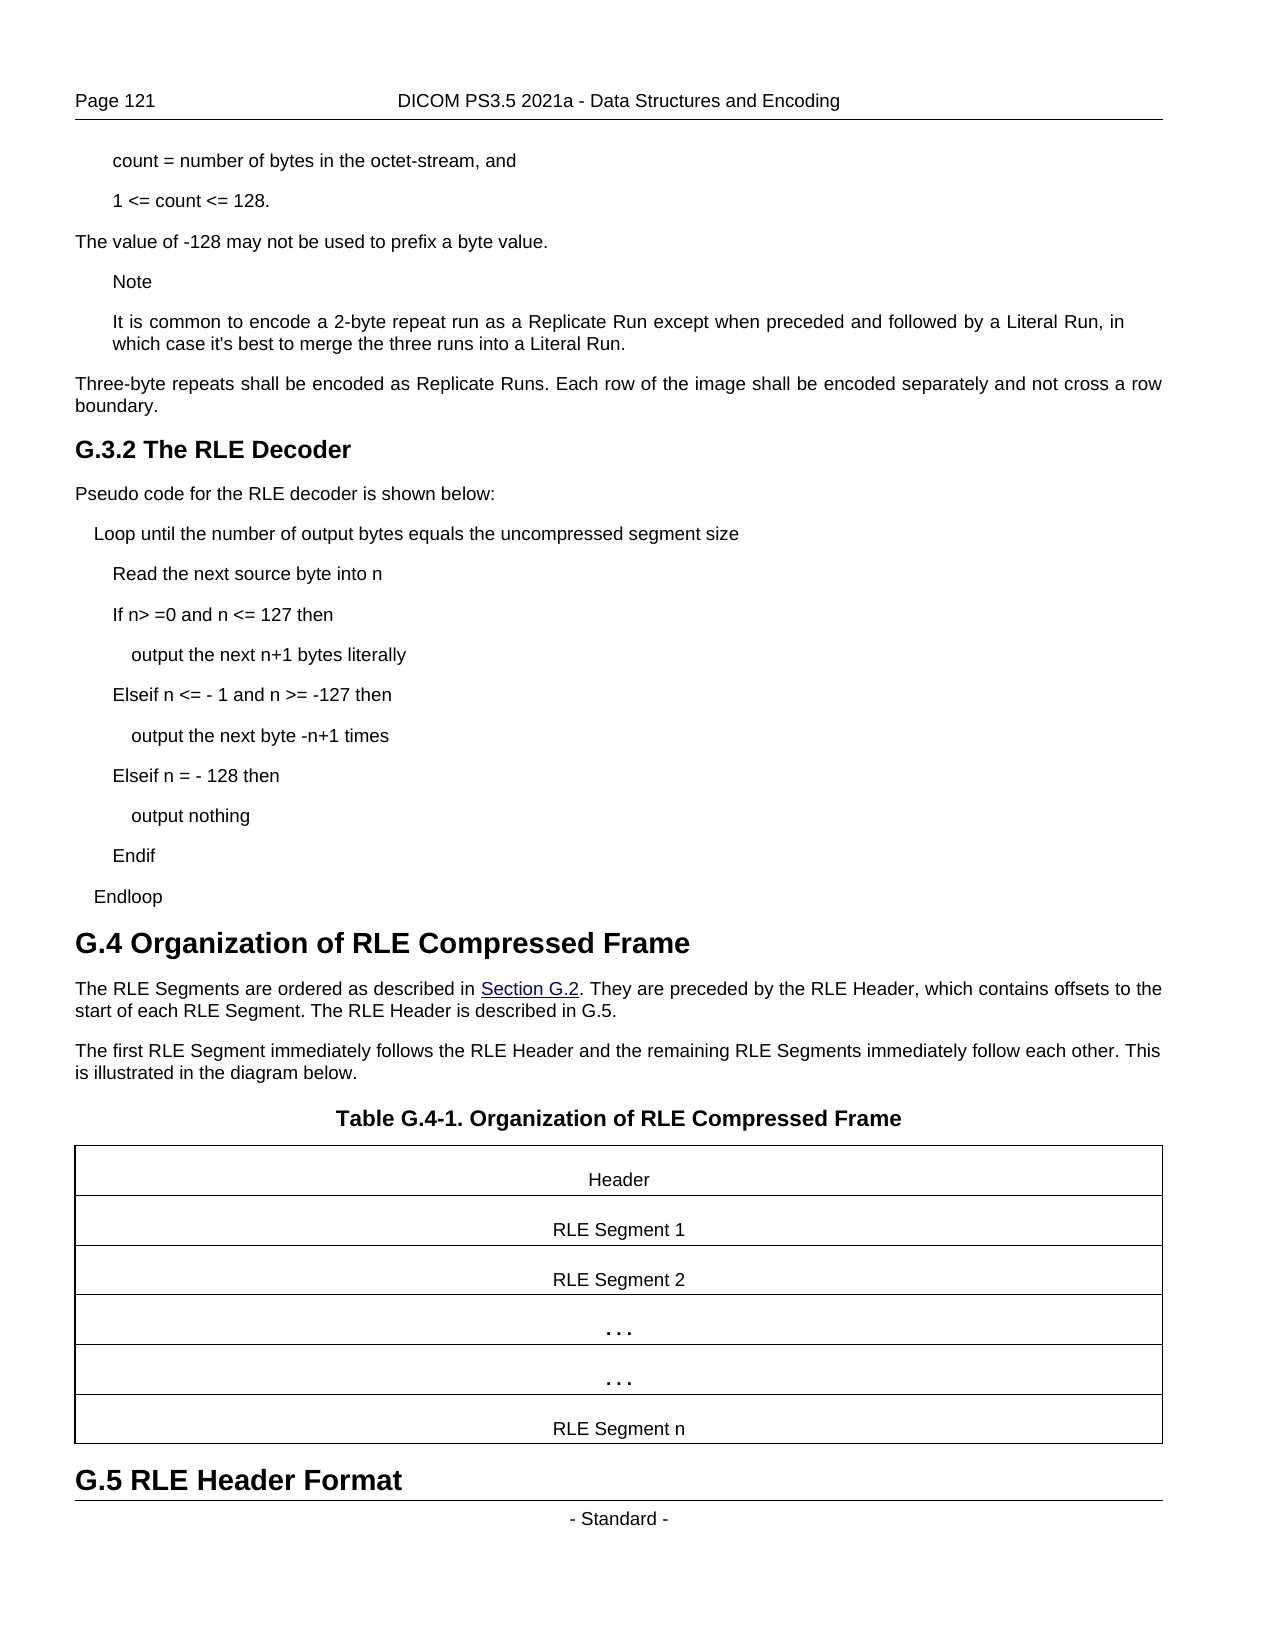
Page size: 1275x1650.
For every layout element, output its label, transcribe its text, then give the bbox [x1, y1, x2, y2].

text Three-byte repeats shall be encoded as Replicate Runs. Each row of the image shall be encoded separately and not cross a row boundary. [75, 373, 1162, 416]
text 1 <= count <= 128. [112, 190, 1162, 212]
table_cell RLE Segment n [76, 1395, 1162, 1443]
text The RLE Segments are ordered as described in Section G.2. They are preceded by the RLE Header, which contains offsets to the start of each RLE Segment. The RLE Header is described in G.5. [75, 978, 1162, 1021]
text If n> =0 and n <= 127 then [112, 603, 1162, 625]
text The value of -128 may not be used to prefix a byte value. [75, 231, 1162, 252]
text Endloop [94, 886, 1162, 907]
text G.4 Organization of RLE Compressed Frame [75, 926, 1162, 959]
text Read the next source byte into n [112, 563, 1162, 585]
text Elseif n <= - 1 and n >= -127 then [112, 684, 1162, 706]
text Endif [112, 845, 1162, 867]
table_cell RLE Segment 2 [76, 1246, 1162, 1294]
text output the next n+1 bytes literally [131, 644, 1162, 665]
text output nothing [131, 805, 1162, 827]
text The first RLE Segment immediately follows the RLE Header and the remaining RLE Segments immediately follow each other. This is illustrated in the diagram below. [75, 1040, 1162, 1083]
text Table G.4-1. Organization of RLE Compressed Frame [75, 1106, 1162, 1132]
text Elseif n = - 128 then [112, 765, 1162, 786]
text Note [112, 271, 1125, 292]
text G.5 RLE Header Format [75, 1463, 1162, 1497]
table_cell . . . [76, 1295, 1162, 1344]
text Pseudo code for the RLE decoder is shown below: [75, 482, 1162, 504]
text Loop until the number of output bytes equals the uncompressed segment size [94, 523, 1162, 544]
text G.3.2 The RLE Decoder [75, 435, 1162, 464]
text count = number of bytes in the octet-stream, and [112, 150, 1162, 172]
table_cell . . . [76, 1345, 1162, 1393]
table_header Header [76, 1146, 1162, 1195]
table_cell RLE Segment 1 [76, 1196, 1162, 1244]
text It is common to encode a 2-byte repeat run as a Replicate Run except when preceded and followed by a Literal Run, in which case it's best to merge the three runs into a Literal Run. [112, 311, 1125, 354]
text output the next byte -n+1 times [131, 724, 1162, 746]
